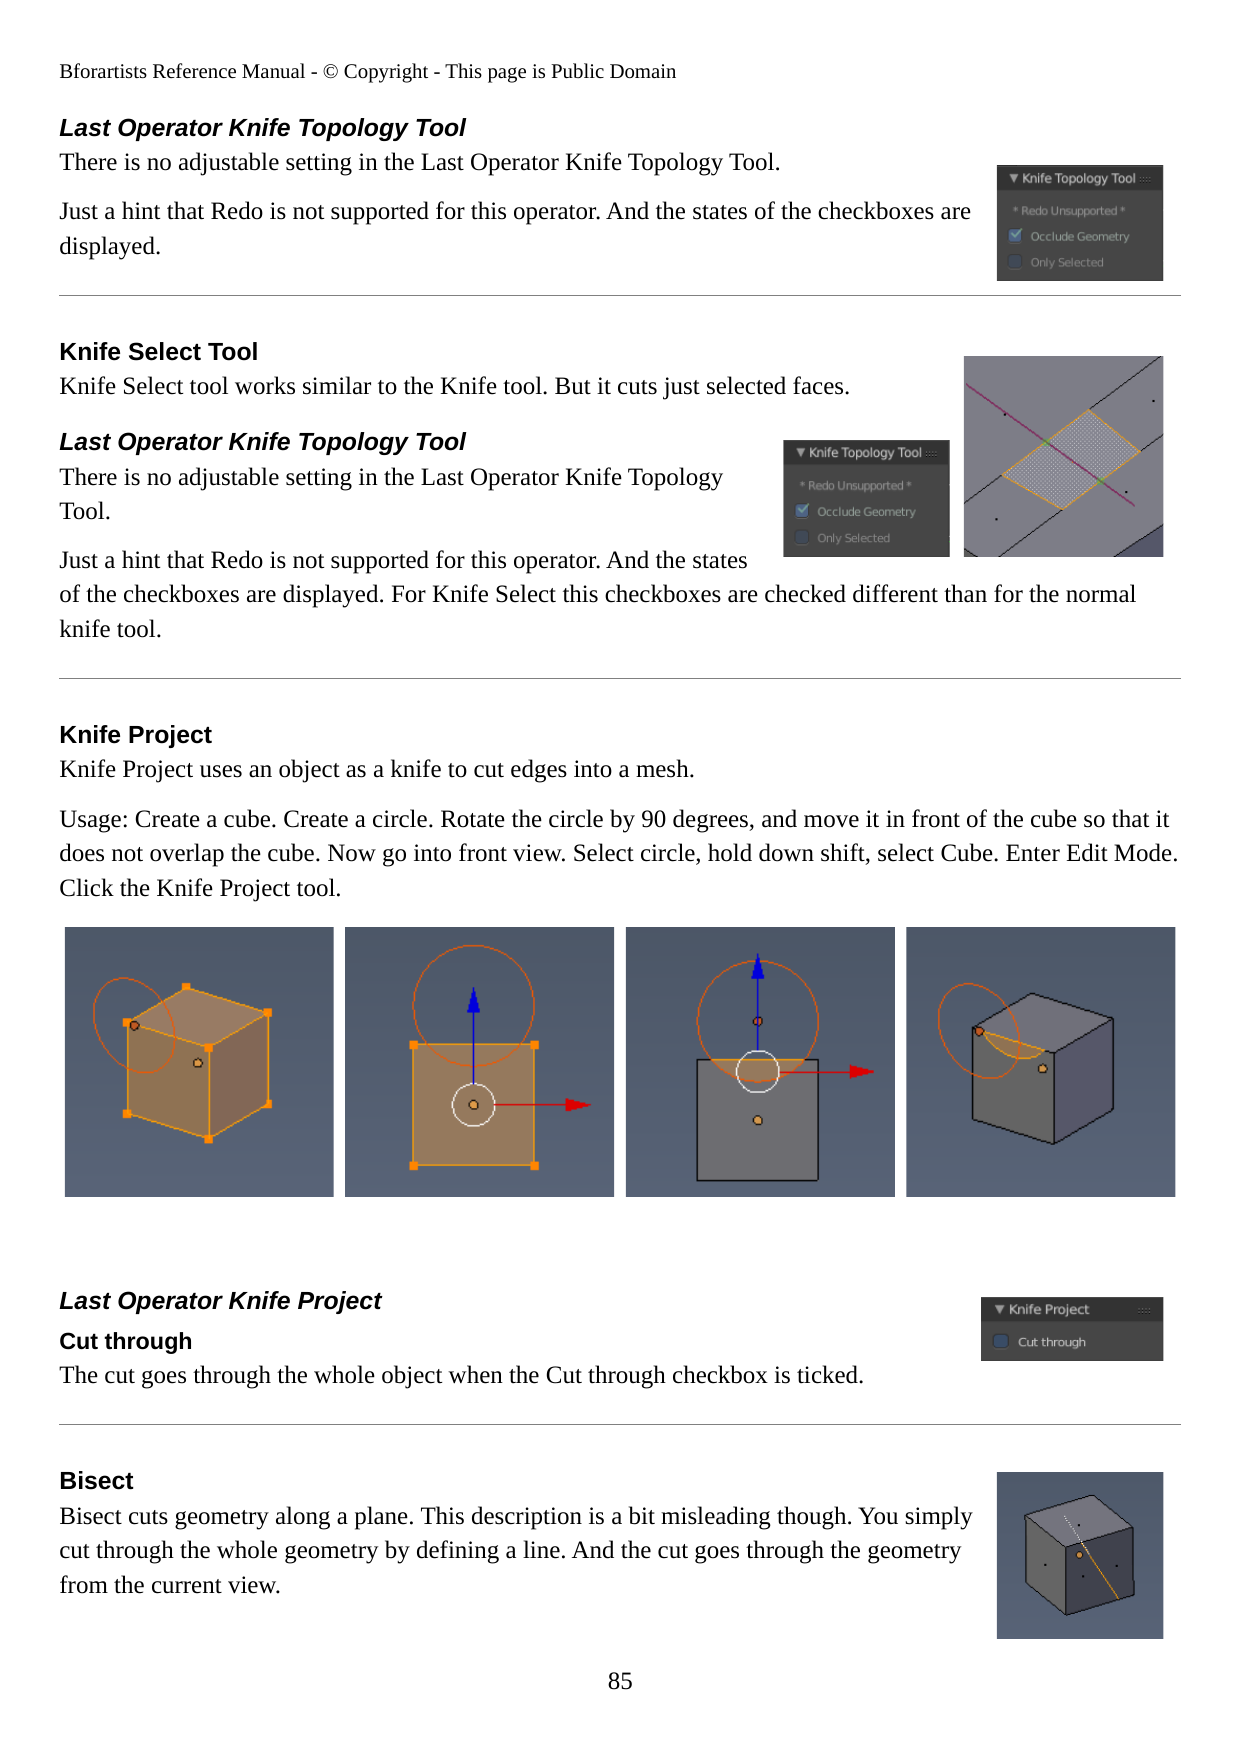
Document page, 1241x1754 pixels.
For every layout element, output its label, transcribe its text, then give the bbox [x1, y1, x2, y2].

text The cut goes through the whole object when the Cut through checkbox is ticked. [59, 1360, 1181, 1389]
text Usage: Create a cube. Create a circle. Rotate the circle by 90 degrees, and move it in front of the cube so that it does not overlap the cube. Now go into front view. Select circle, hold down shift, select Cube. Enter Edit Mode. Click the Knife Project tool. [59, 804, 1181, 901]
text Knife Select tool works similar to the Knife tool. But it cuts just selected faces. [59, 371, 963, 400]
picture [64, 927, 334, 1197]
text Knife Project uses an object as a knife to cut edges into a mesh. [59, 754, 1181, 783]
subtitle Last Operator Knife Project [59, 1286, 1181, 1315]
subtitle Last Operator Knife Topology Tool [59, 113, 1181, 141]
table_header [59, 922, 339, 1231]
picture [345, 927, 615, 1197]
picture [981, 1297, 1164, 1361]
picture [963, 356, 1164, 557]
text Just a hint that Redo is not supported for this operator. And the states of the checkboxes are displayed. For Knife Select this checkboxes are checked different than for the normal knife tool. [59, 545, 1181, 643]
subtitle Last Operator Knife Topology Tool [59, 427, 963, 455]
table_header [340, 922, 620, 1231]
table_header [901, 922, 1181, 1231]
subtitle Knife Select Tool [59, 337, 1181, 365]
subtitle Bisect [59, 1466, 1181, 1494]
text Bisect cuts geometry along a plane. This description is a bit misleading though. You simply cut through the whole geometry by defining a line. And the cut goes through the geometry from the current view. [59, 1501, 996, 1598]
picture [625, 927, 895, 1197]
table_header [620, 922, 901, 1231]
text There is no adjustable setting in the Last Operator Knife Topology Tool. [59, 147, 1181, 176]
subtitle Cut through [59, 1327, 981, 1354]
picture [783, 440, 950, 557]
text Just a hint that Redo is not supported for this operator. And the states of the checkboxes are displayed. [59, 196, 996, 260]
text There is no adjustable setting in the Last Operator Knife Topology Tool. [59, 462, 783, 525]
subtitle Knife Project [59, 720, 1181, 748]
picture [996, 165, 1164, 281]
picture [906, 927, 1176, 1197]
picture [996, 1472, 1164, 1639]
subtitle [1164, 1327, 1181, 1354]
